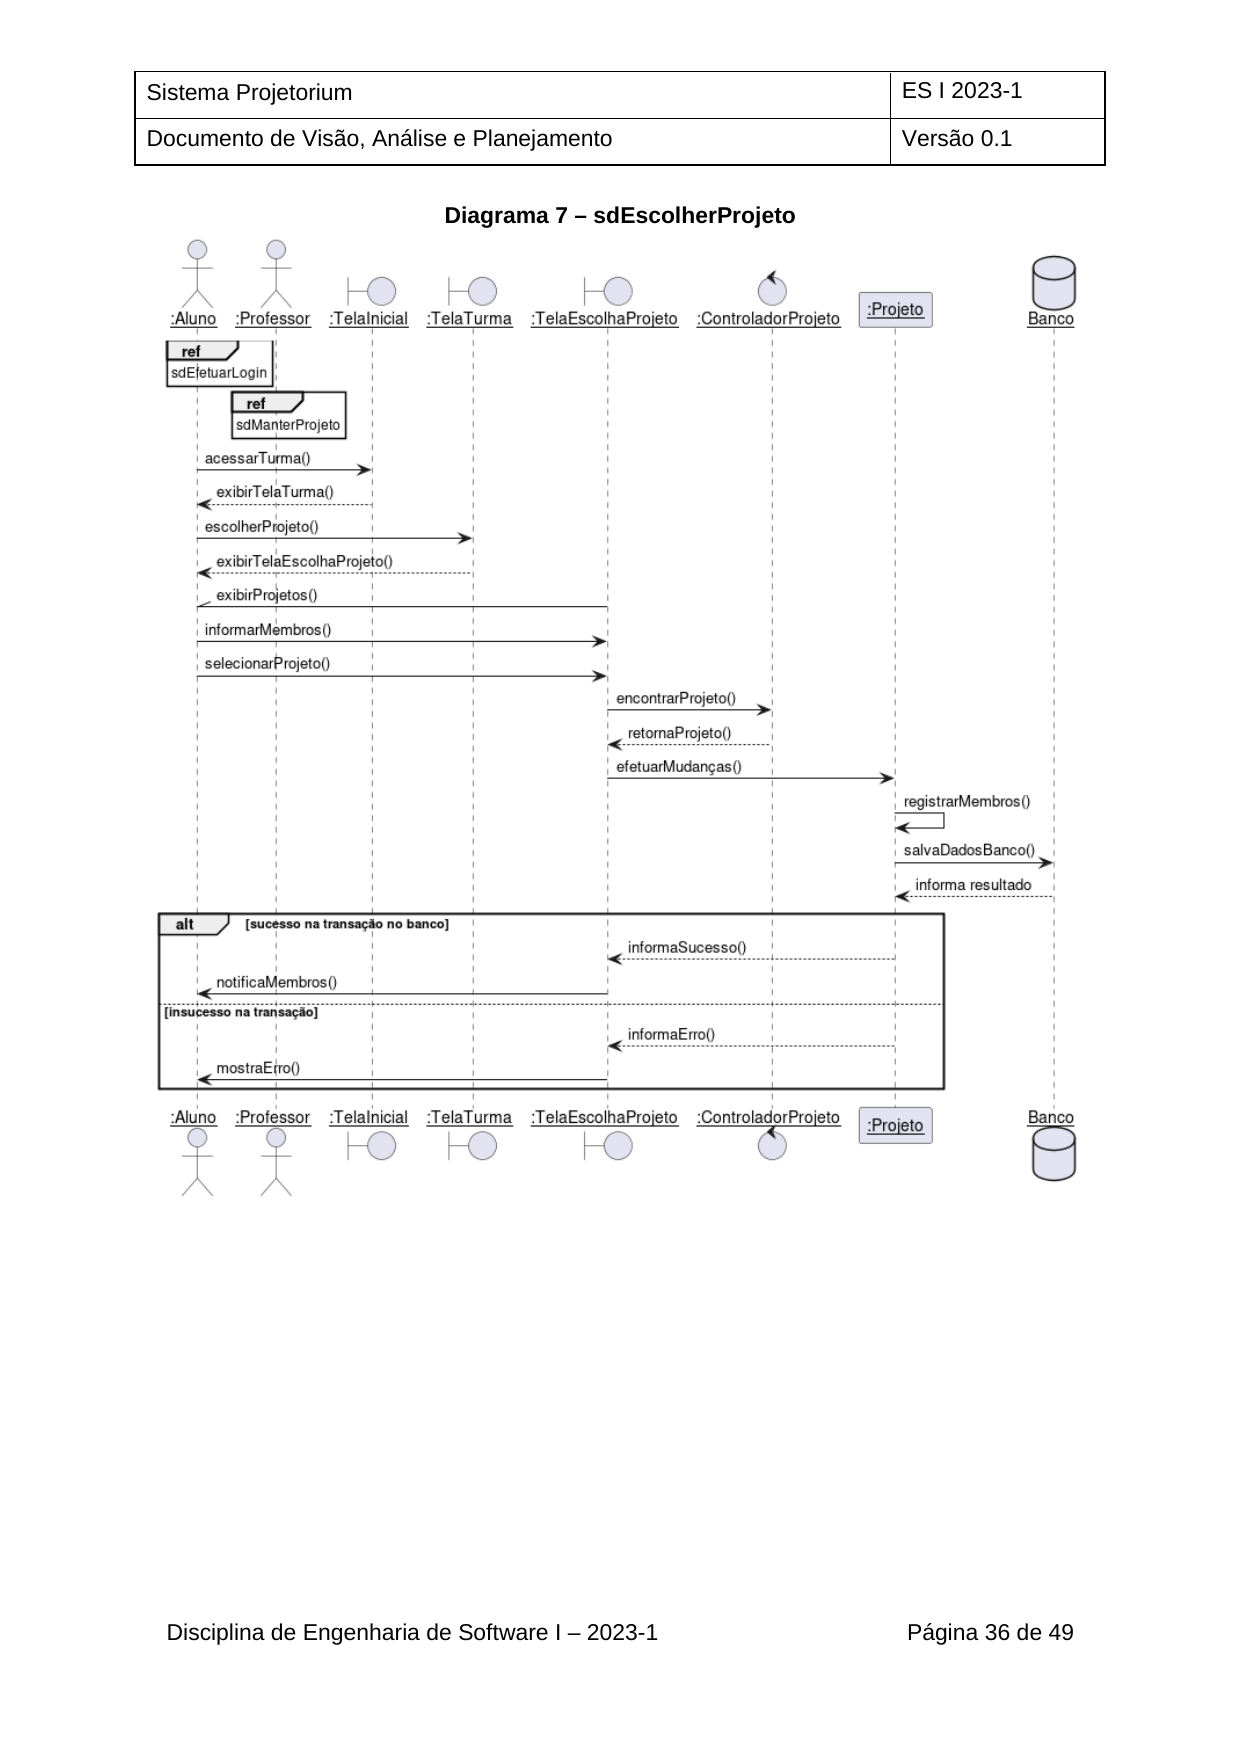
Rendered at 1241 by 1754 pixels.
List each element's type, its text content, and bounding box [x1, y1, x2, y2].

picture [147, 234, 1093, 1202]
text Diagrama 7 – sdEscolherProjeto [148, 202, 1092, 228]
